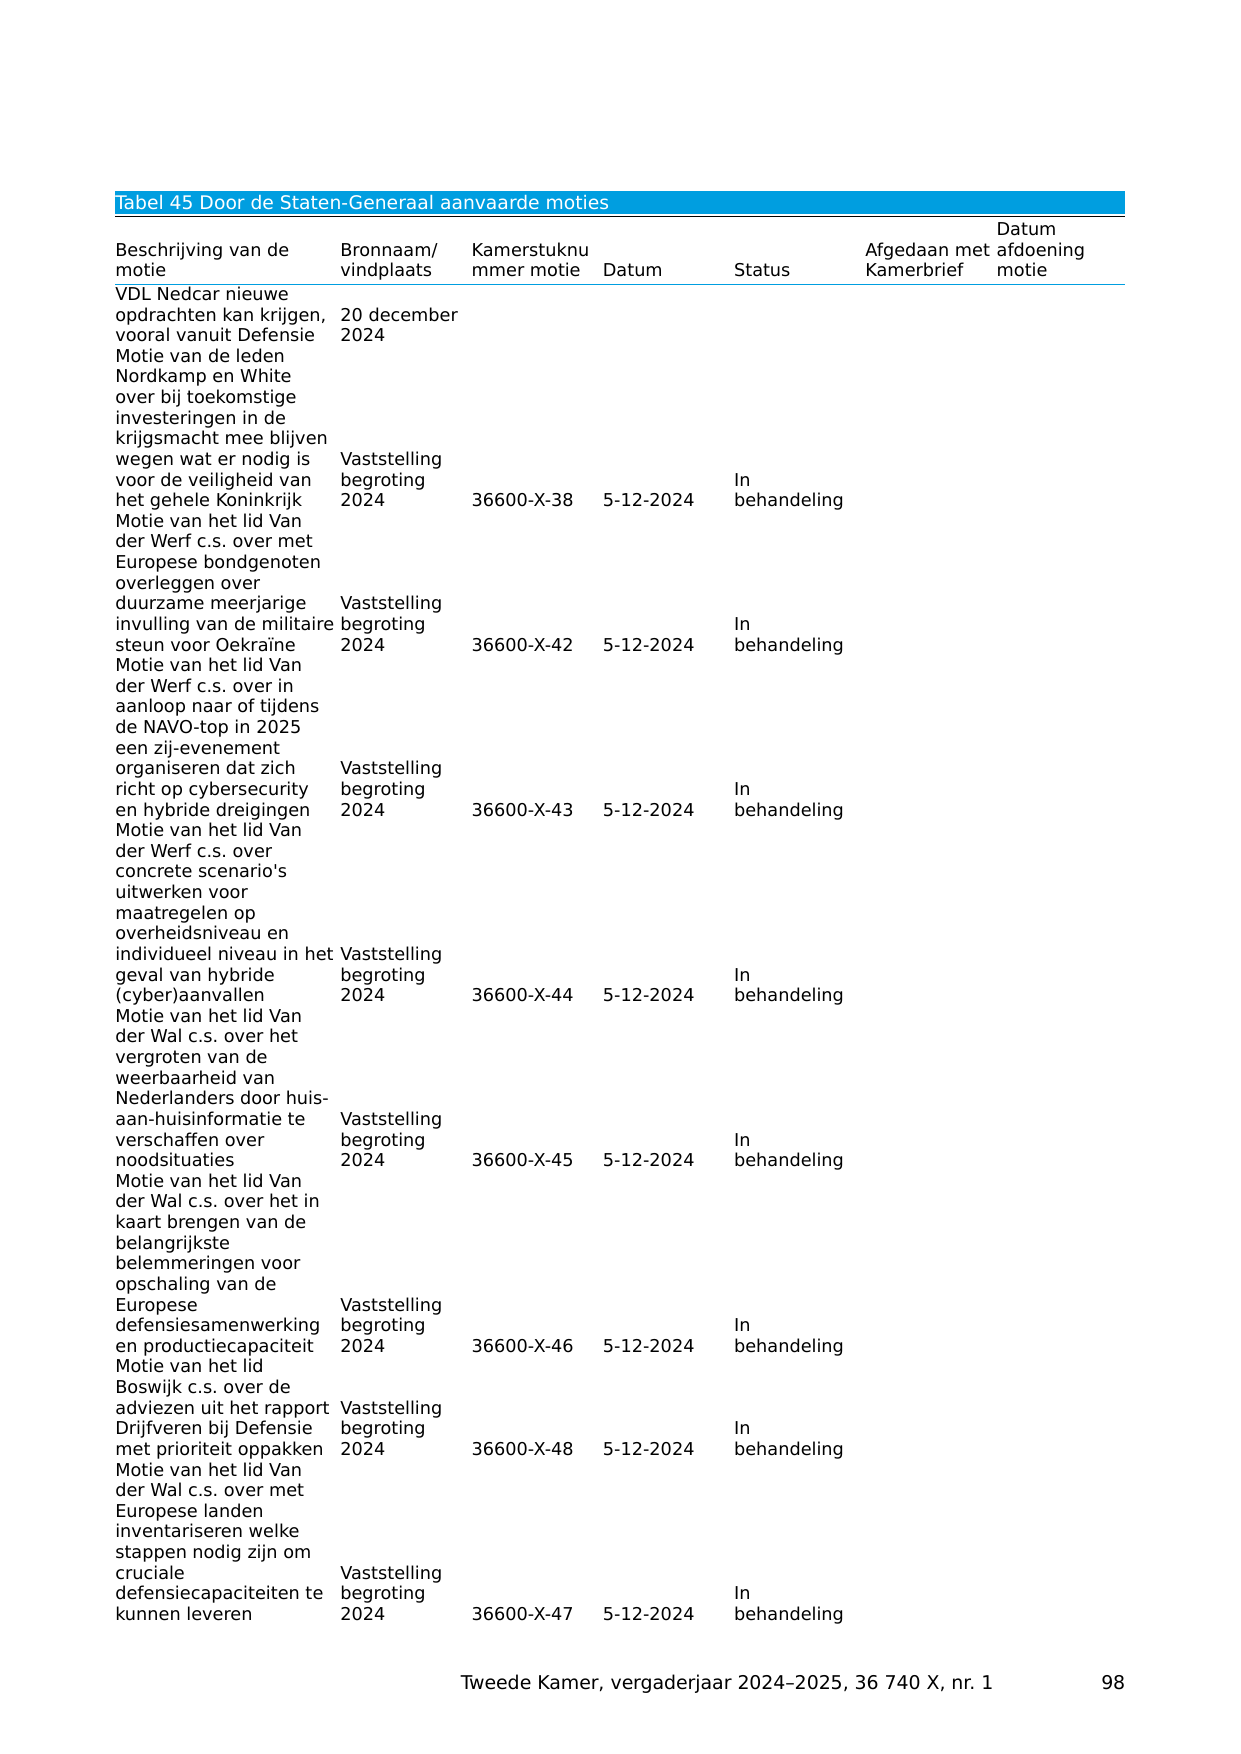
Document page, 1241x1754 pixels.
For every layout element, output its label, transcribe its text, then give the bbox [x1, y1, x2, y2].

table_cell ​Motie van het lid Van der Wal c.s. over met Europese landen inventariseren welke stappen nodig zijn om cruciale defensiecapaciteiten te kunnen leveren [115, 1460, 337, 1624]
table_cell [862, 1006, 993, 1171]
table_cell [862, 1460, 993, 1624]
table_cell [994, 1356, 1125, 1459]
table_cell 36600-X-47 [469, 1460, 600, 1624]
table_cell 5-12-2024 [600, 655, 731, 820]
table_cell [862, 346, 993, 511]
table_cell [994, 285, 1125, 346]
table_cell [862, 655, 993, 820]
table_cell 36600-X-43 [469, 655, 600, 820]
table_cell ​Motie van de leden Nordkamp en White over bij toekomstige investeringen in de krijgsmacht mee blijven wegen wat er nodig is voor de veiligheid van het gehele Koninkrijk​ [115, 346, 337, 511]
table_cell Afgedaan met Kamerbrief [862, 217, 993, 284]
table_cell Datum afdoening motie [994, 217, 1125, 284]
table_cell 5-12-2024 [600, 511, 731, 655]
table_cell Kamerstuknummer motie [469, 217, 600, 284]
table_cell [994, 1006, 1125, 1171]
table_cell Vaststelling begroting 2024 [337, 655, 468, 820]
table_cell [994, 511, 1125, 655]
table_cell In behandeling [731, 346, 862, 511]
table_cell ​Motie van het lid Van der Werf c.s. over concrete scenario's uitwerken voor maatregelen op overheidsniveau en individueel niveau in het geval van hybride (cyber)aanvallen [115, 820, 337, 1006]
table_cell ​Motie van het lid Van der Werf c.s. over in aanloop naar of tijdens de NAVO-top in 2025 een zij-evenement organiseren dat zich richt op cybersecurity en hybride dreigingen​ [115, 655, 337, 820]
table_cell 36600-X-46 [469, 1171, 600, 1356]
table_cell Vaststelling begroting 2024 [337, 511, 468, 655]
table_cell In behandeling [731, 1171, 862, 1356]
table_cell VDL Nedcar nieuwe opdrachten kan krijgen, vooral vanuit Defensie [115, 285, 337, 346]
table_cell In behandeling [731, 820, 862, 1006]
table_cell [994, 820, 1125, 1006]
table_cell [994, 346, 1125, 511]
table_cell Vaststelling begroting 2024 [337, 820, 468, 1006]
table_cell 5-12-2024 [600, 1171, 731, 1356]
table_cell 5-12-2024 [600, 1460, 731, 1624]
table_cell 5-12-2024 [600, 346, 731, 511]
table_cell In behandeling [731, 655, 862, 820]
table_cell 36600-X-38 [469, 346, 600, 511]
table_cell In behandeling [731, 1460, 862, 1624]
table_cell Bronnaam/ vindplaats [337, 217, 468, 284]
table_cell Motie van het lid Van der Wal c.s. over het vergroten van de weerbaarheid van Nederlanders door huis-aan-huisinformatie te verschaffen over noodsituaties [115, 1006, 337, 1171]
table_cell 20 december 2024 [337, 285, 468, 346]
table_cell 36600-X-48 [469, 1356, 600, 1459]
table_cell [862, 1171, 993, 1356]
table_cell ​Motie van het lid Boswijk c.s. over de adviezen uit het rapport Drijfveren bij Defensie met prioriteit oppakken [115, 1356, 337, 1459]
table_cell 36600-X-45 [469, 1006, 600, 1171]
table_cell 5-12-2024 [600, 820, 731, 1006]
table_cell Vaststelling begroting 2024 [337, 1460, 468, 1624]
table_cell [469, 285, 600, 346]
table_cell ​Motie van het lid Van der Wal c.s. over het in kaart brengen van de belangrijkste belemmeringen voor opschaling van de Europese defensiesamenwerking en productiecapaciteit [115, 1171, 337, 1356]
table_cell [600, 285, 731, 346]
table_cell [994, 655, 1125, 820]
table_cell In behandeling [731, 1006, 862, 1171]
table_cell Status [731, 217, 862, 284]
table_cell 36600-X-42 [469, 511, 600, 655]
table_cell [994, 1171, 1125, 1356]
table_cell [862, 1356, 993, 1459]
table_cell 5-12-2024 [600, 1006, 731, 1171]
table_cell 36600-X-44 [469, 820, 600, 1006]
table_cell Vaststelling begroting 2024 [337, 346, 468, 511]
table_cell In behandeling [731, 511, 862, 655]
table_cell 5-12-2024 [600, 1356, 731, 1459]
table_cell Vaststelling begroting 2024 [337, 1006, 468, 1171]
table_cell ​Motie van het lid Van der Werf c.s. over met Europese bondgenoten overleggen over duurzame meerjarige invulling van de militaire steun voor Oekraïne​ [115, 511, 337, 655]
table_cell In behandeling [731, 1356, 862, 1459]
table_cell [862, 285, 993, 346]
table_cell [862, 820, 993, 1006]
table_cell Vaststelling begroting 2024 [337, 1171, 468, 1356]
table_cell [994, 1460, 1125, 1624]
table_cell Vaststelling begroting 2024 [337, 1356, 468, 1459]
table_cell Beschrijving van de motie [115, 217, 337, 284]
table_cell [862, 511, 993, 655]
table_cell [731, 285, 862, 346]
table_cell Datum [600, 217, 731, 284]
